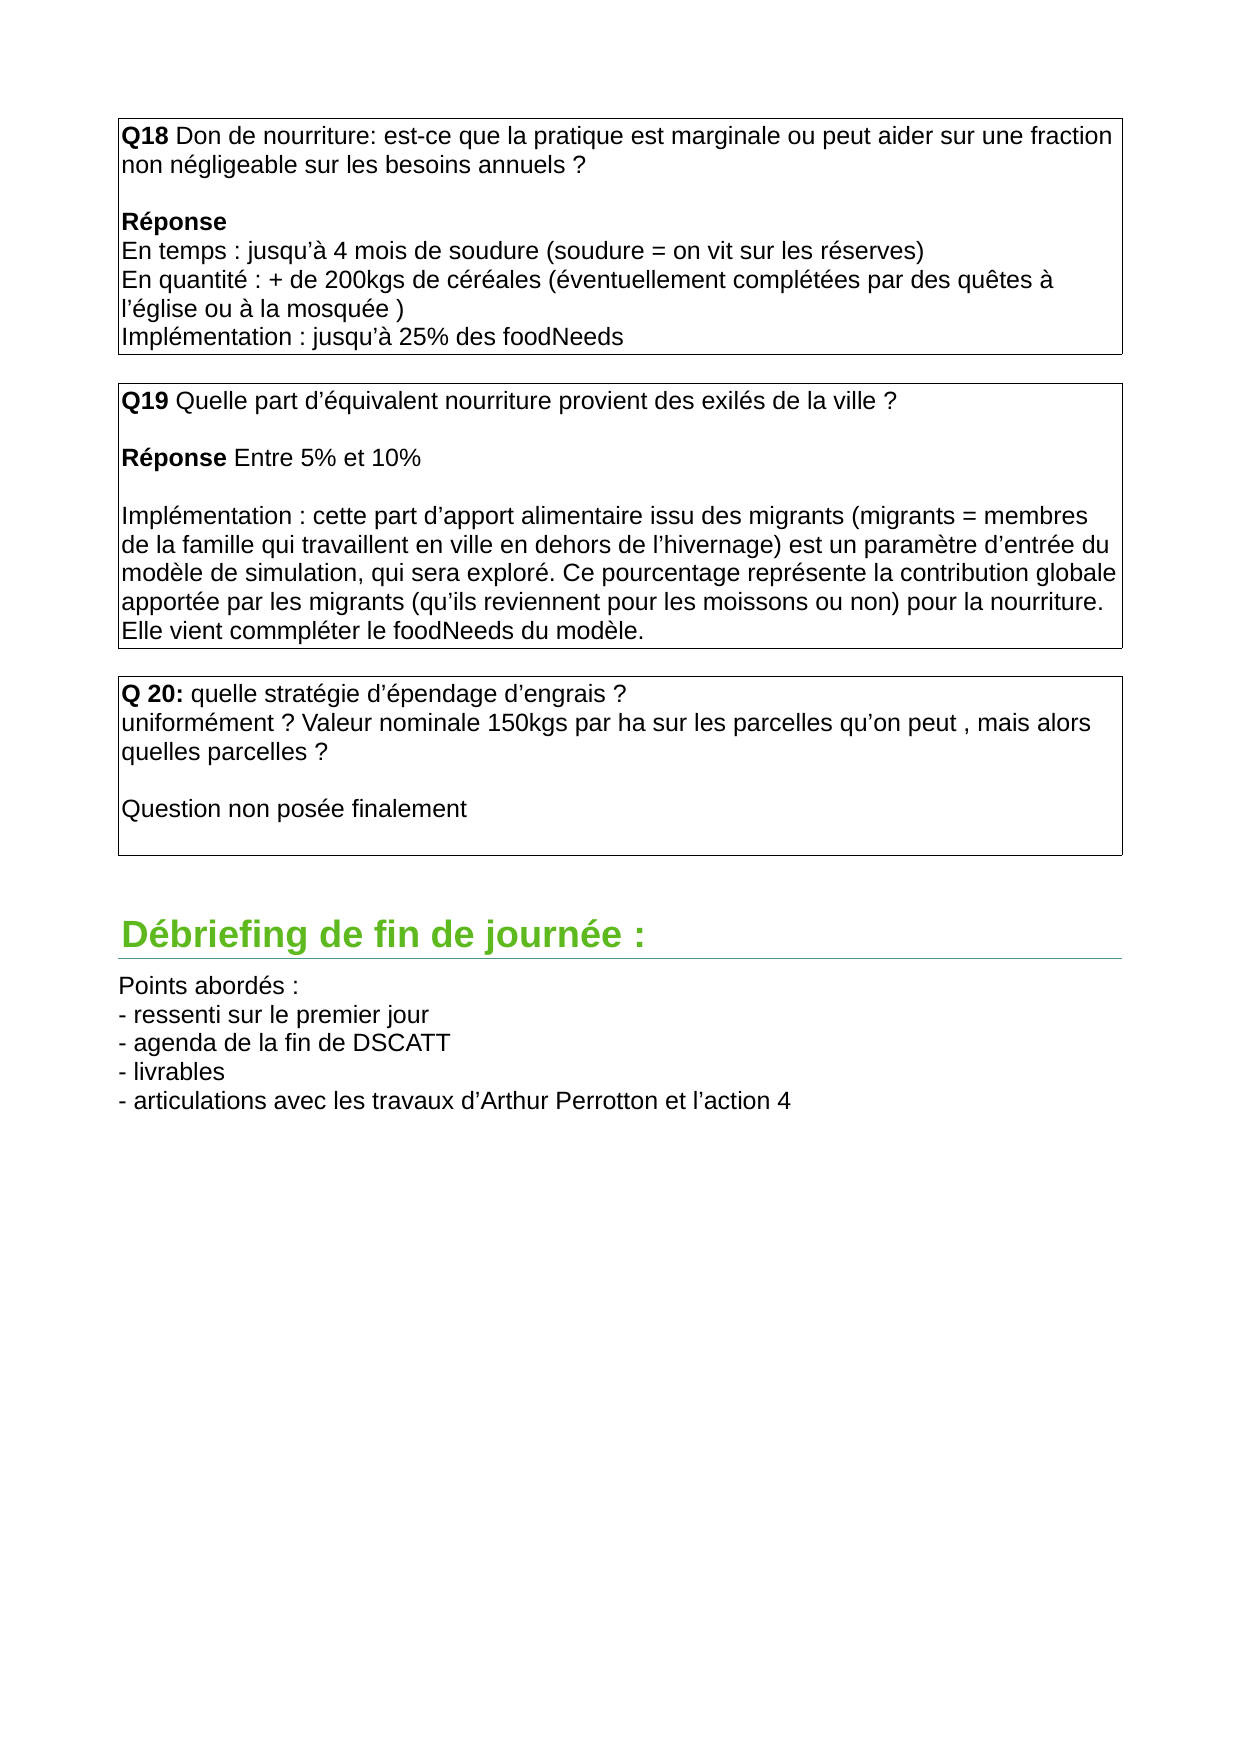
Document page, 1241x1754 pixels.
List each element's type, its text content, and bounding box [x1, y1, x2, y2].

text - agenda de la fin de DSCATT [118, 1028, 1122, 1057]
text Q18 Don de nourriture: est-ce que la pratique est marginale ou peut aider sur une fraction non négligeable sur les besoins annuels ? [119, 119, 1122, 179]
text En temps : jusqu’à 4 mois de soudure (soudure = on vit sur les réserves) [119, 233, 1122, 262]
subtitle Débriefing de fin de journée : [118, 909, 1122, 958]
text Implémentation : cette part d’apport alimentaire issu des migrants (migrants = membres de la famille qui travaillent en ville en dehors de l’hivernage) est un paramètre d’entrée du modèle de simulation, qui sera exploré. Ce pourcentage représente la contribution globale apportée par les migrants (qu’ils reviennent pour les moissons ou non) pour la nourriture. Elle vient commpléter le foodNeeds du modèle. [119, 498, 1122, 648]
text Implémentation : jusqu’à 25% des foodNeeds [119, 319, 1122, 354]
text En quantité : + de 200kgs de céréales (éventuellement complétées par des quêtes à l’église ou à la mosquée ) [119, 262, 1122, 319]
text Q19 Quelle part d’équivalent nourriture provient des exilés de la ville ? [119, 384, 1122, 415]
text - livrables [118, 1057, 1122, 1086]
text - articulations avec les travaux d’Arthur Perrotton et l’action 4 [118, 1086, 1122, 1114]
text Réponse [119, 204, 1122, 233]
text Q 20: quelle stratégie d’épendage d’engrais ? [119, 677, 1122, 705]
text - ressenti sur le premier jour [118, 999, 1122, 1028]
text uniformément ? Valeur nominale 150kgs par ha sur les parcelles qu’on peut , mais alors quelles parcelles ? [119, 705, 1122, 766]
text Réponse Entre 5% et 10% [119, 440, 1122, 472]
text Question non posée finalement [119, 791, 1122, 823]
text Points abordés : [118, 971, 1122, 999]
